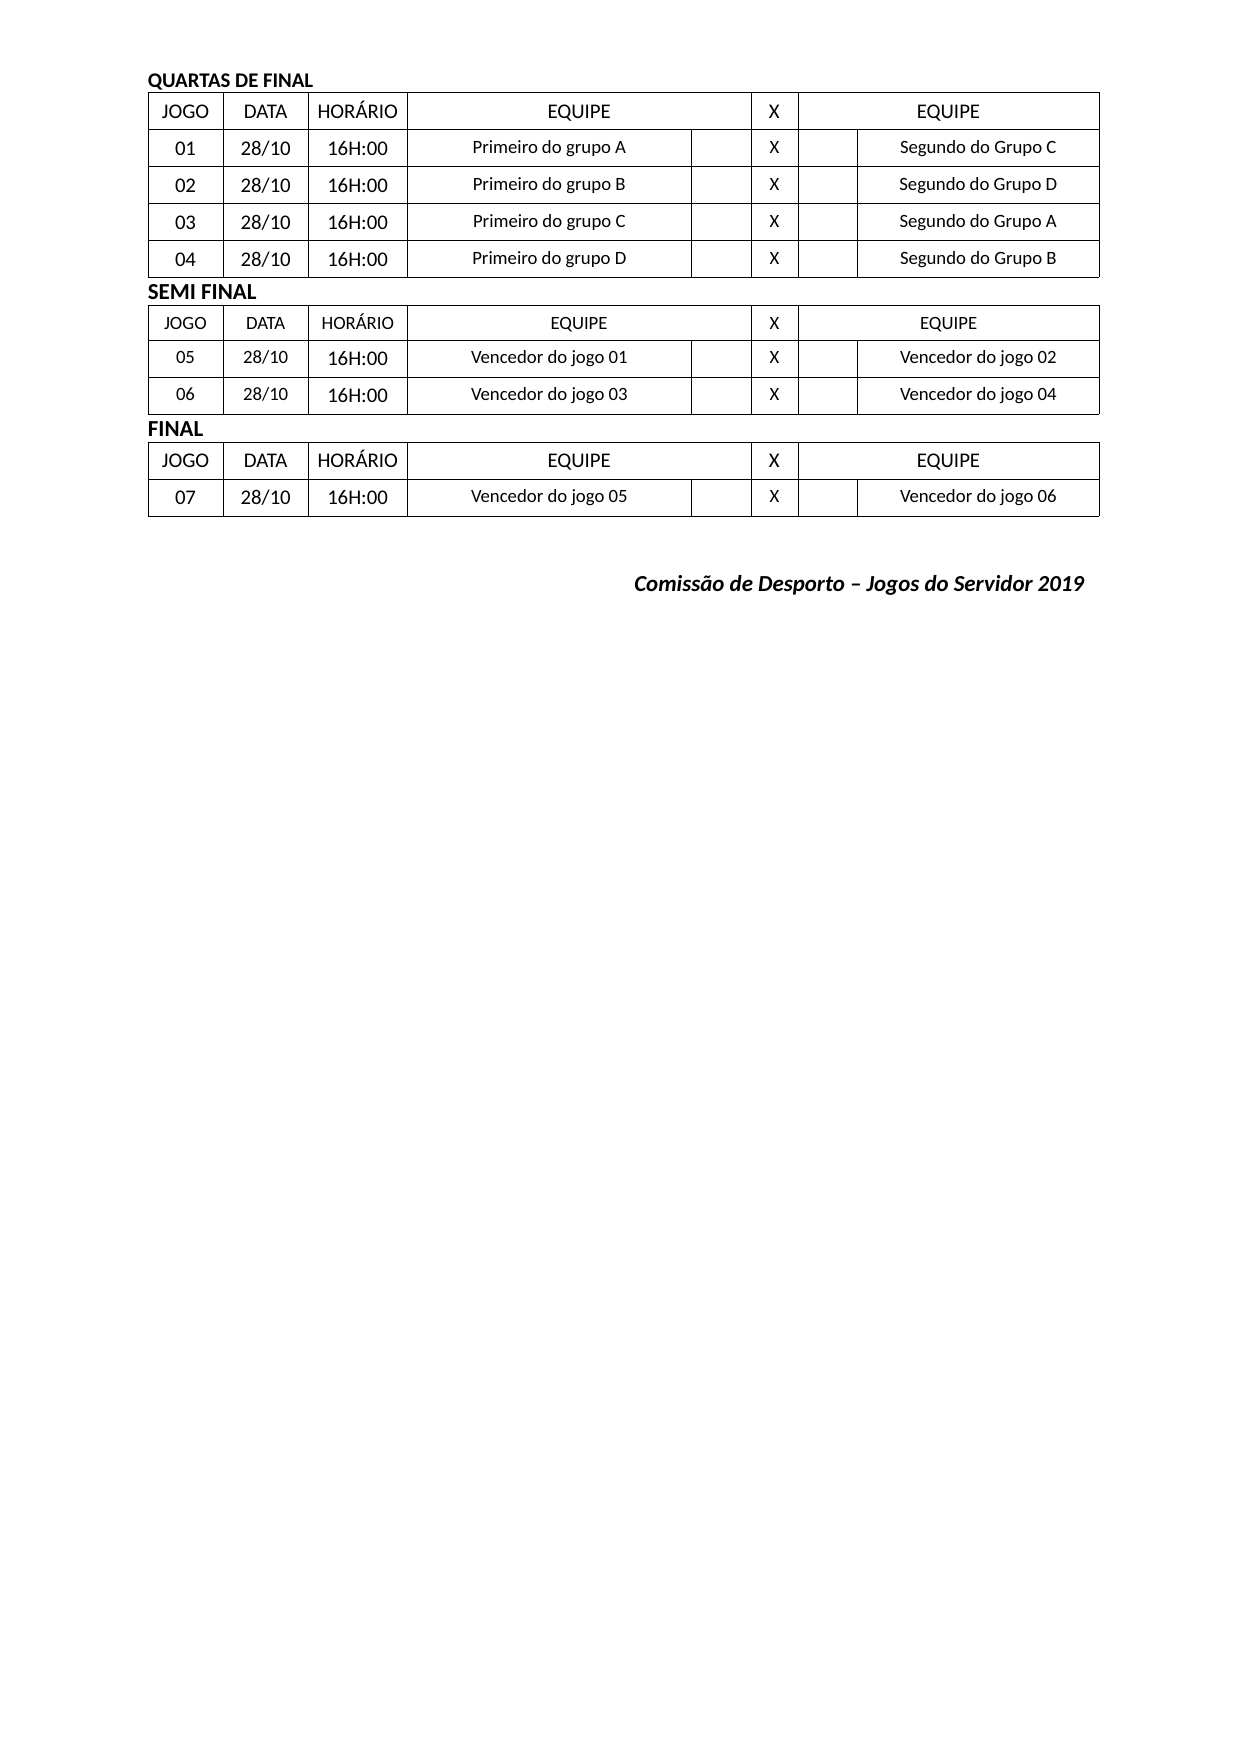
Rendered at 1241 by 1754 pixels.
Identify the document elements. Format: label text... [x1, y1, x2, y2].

table_cell X [752, 480, 798, 516]
table_cell [799, 341, 857, 377]
table_cell Primeiro do grupo A [408, 130, 691, 166]
table_cell 28/10 [224, 378, 308, 414]
table_header EQUIPE [408, 93, 751, 129]
table_cell 02 [149, 167, 223, 203]
table_cell X [752, 341, 798, 377]
table_header X [752, 443, 798, 479]
table_cell 28/10 [224, 204, 308, 240]
table_cell Primeiro do grupo D [408, 241, 691, 277]
table_cell 16H:00 [309, 167, 407, 203]
table_cell 05 [149, 341, 223, 377]
table_cell [799, 378, 857, 414]
table_cell 28/10 [224, 167, 308, 203]
table_cell X [752, 241, 798, 277]
table_cell Segundo do Grupo D [858, 167, 1099, 203]
table_cell 06 [149, 378, 223, 414]
table_header JOGO [149, 93, 223, 129]
table_cell [692, 204, 751, 240]
table_header X [752, 93, 798, 129]
table_cell 28/10 [224, 241, 308, 277]
table_cell 03 [149, 204, 223, 240]
table_header EQUIPE [408, 443, 751, 479]
table_cell [799, 167, 857, 203]
table_cell Vencedor do jogo 05 [408, 480, 691, 516]
table_cell X [752, 378, 798, 414]
table_cell X [752, 130, 798, 166]
table_cell X [752, 204, 798, 240]
table_header DATA [224, 93, 308, 129]
table_cell Segundo do Grupo C [858, 130, 1099, 166]
table_header EQUIPE [408, 306, 751, 340]
table_cell 16H:00 [309, 341, 407, 377]
table_cell [692, 480, 751, 516]
table_cell [692, 130, 751, 166]
table_cell Vencedor do jogo 03 [408, 378, 691, 414]
table_cell Vencedor do jogo 02 [858, 341, 1099, 377]
table_header DATA [224, 443, 308, 479]
text QUARTAS DE FINAL [148, 67, 1087, 92]
table_cell 16H:00 [309, 130, 407, 166]
table_cell [799, 204, 857, 240]
table_cell Segundo do Grupo A [858, 204, 1099, 240]
table_cell 28/10 [224, 341, 308, 377]
table_cell 07 [149, 480, 223, 516]
table_header HORÁRIO [309, 443, 407, 479]
table_cell [799, 130, 857, 166]
table_cell 16H:00 [309, 378, 407, 414]
table_cell [692, 378, 751, 414]
table_header EQUIPE [799, 306, 1099, 340]
table_cell 01 [149, 130, 223, 166]
table_header JOGO [149, 443, 223, 479]
table_cell Vencedor do jogo 04 [858, 378, 1099, 414]
table_header HORÁRIO [309, 93, 407, 129]
table_cell Primeiro do grupo B [408, 167, 691, 203]
text SEMI FINAL [148, 278, 1087, 305]
table_cell [692, 341, 751, 377]
table_header JOGO [149, 306, 223, 340]
table_cell Vencedor do jogo 01 [408, 341, 691, 377]
table_header EQUIPE [799, 443, 1099, 479]
table_cell 28/10 [224, 130, 308, 166]
text FINAL [148, 415, 1087, 442]
table_cell Primeiro do grupo C [408, 204, 691, 240]
table_cell [799, 480, 857, 516]
table_cell [692, 241, 751, 277]
table_header HORÁRIO [309, 306, 407, 340]
table_cell 28/10 [224, 480, 308, 516]
table_cell 16H:00 [309, 241, 407, 277]
table_cell 16H:00 [309, 480, 407, 516]
text Comissão de Desporto – Jogos do Servidor 2019 [148, 569, 1087, 597]
table_header EQUIPE [799, 93, 1099, 129]
table_header DATA [224, 306, 308, 340]
table_cell 16H:00 [309, 204, 407, 240]
table_cell Segundo do Grupo B [858, 241, 1099, 277]
table_cell [799, 241, 857, 277]
table_cell 04 [149, 241, 223, 277]
table_cell X [752, 167, 798, 203]
table_cell Vencedor do jogo 06 [858, 480, 1099, 516]
table_header X [752, 306, 798, 340]
table_cell [692, 167, 751, 203]
